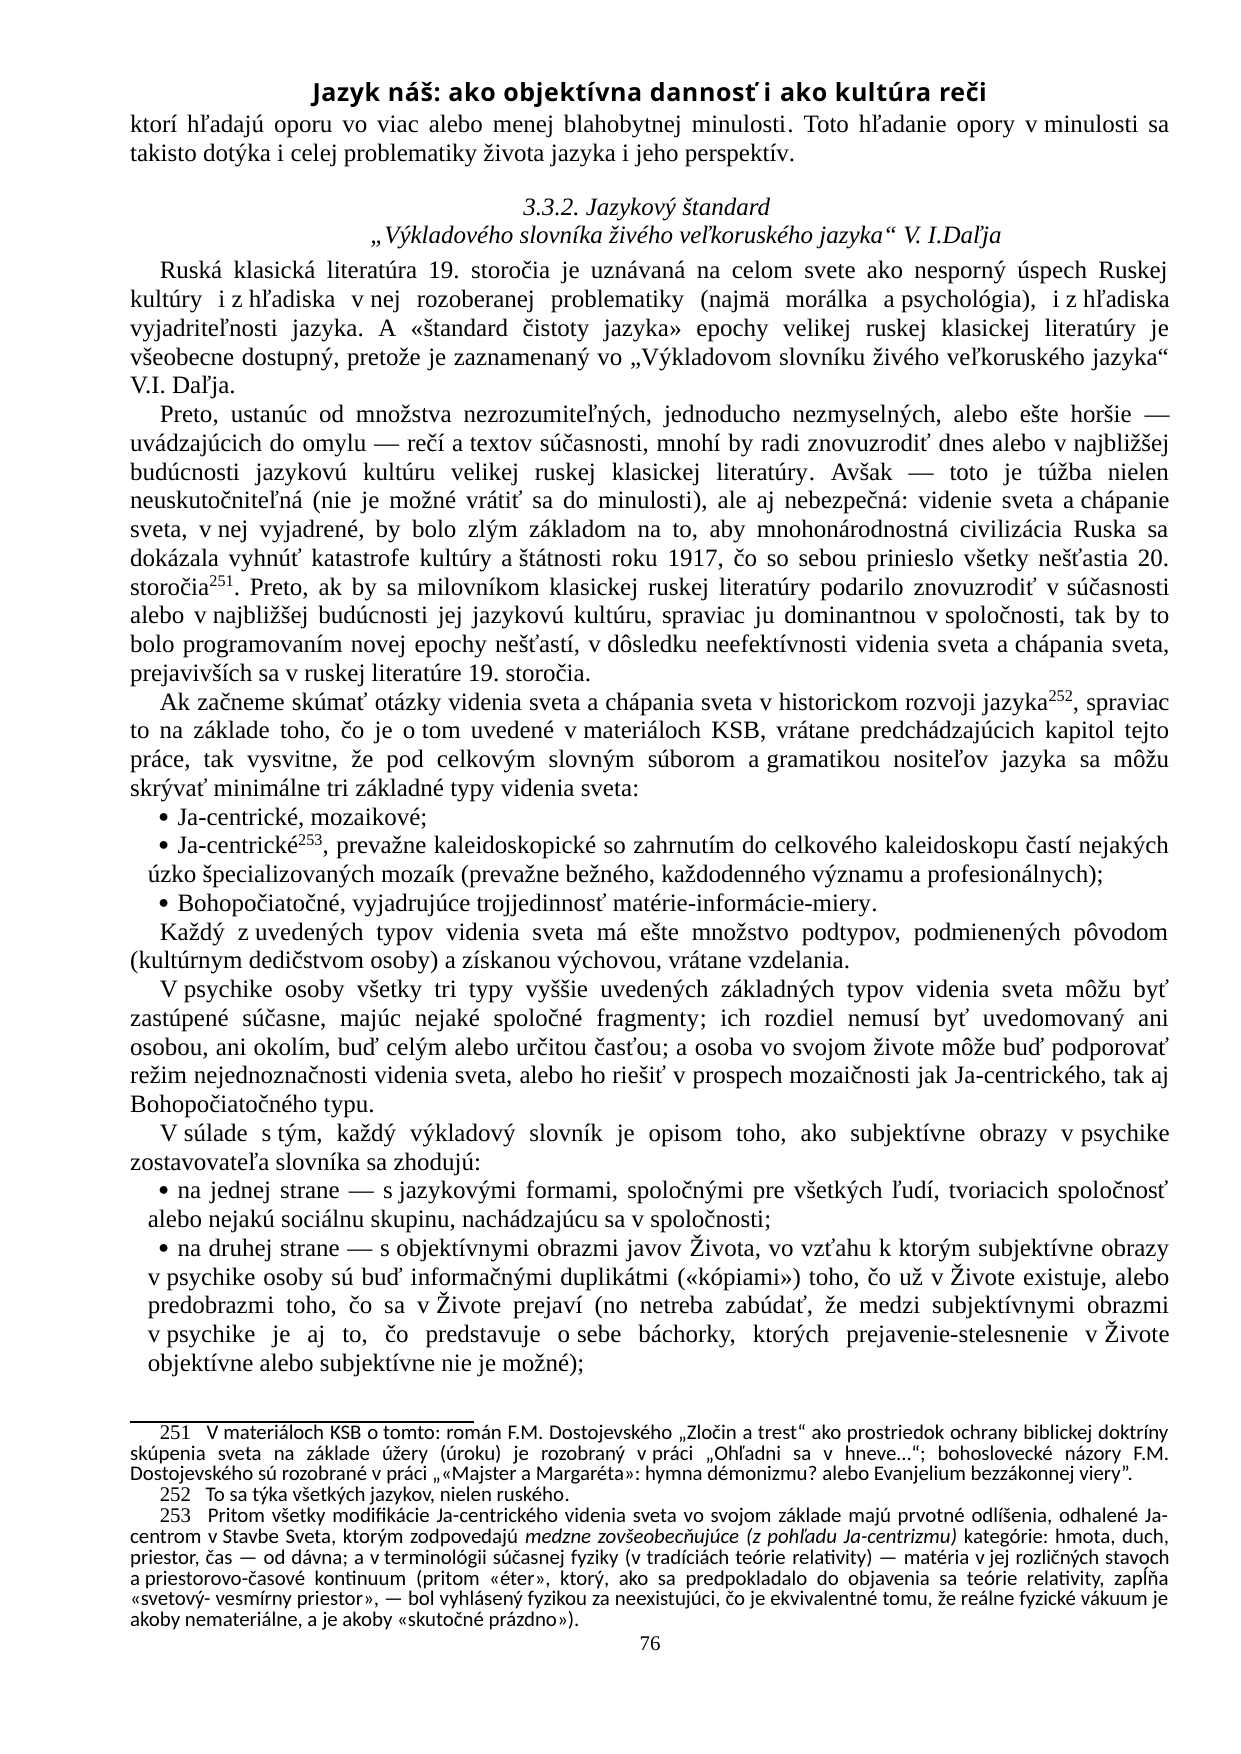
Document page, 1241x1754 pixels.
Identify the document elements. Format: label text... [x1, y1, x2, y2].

list Ja-centrické, prevažne kaleidoskopické so zahrnutím do celkového kaleidoskopu častí nejakých úzko špecializovaných mozaík (prevažne bežného, každodenného významu a profesionálnych); [130, 830, 1169, 888]
list Ja-centrické, mozaikové; [130, 802, 1169, 830]
text ktorí hľadajú oporu vo viac alebo menej blahobytnej minulosti. Toto hľadanie opory v minulosti sa takisto dotýka i celej problematiky života jazyka i jeho perspektív. [130, 109, 1169, 167]
list Bohopočiatočné, vyjadrujúce trojjedinnosť matérie-informácie-miery. [130, 888, 1169, 917]
text Preto, ustanúc od množstva nezrozumiteľných, jednoducho nezmyselných, alebo ešte horšie — uvádzajúcich do omylu — rečí a textov súčasnosti, mnohí by radi znovuzrodiť dnes alebo v najbližšej budúcnosti jazykovú kultúru velikej ruskej klasickej literatúry. Avšak — toto je túžba nielen neuskutočniteľná (nie je možné vrátiť sa do minulosti), ale aj nebezpečná: videnie sveta a chápanie sveta, v nej vyjadrené, by bolo zlým základom na to, aby mnohonárodnostná civilizácia Ruska sa dokázala vyhnúť katastrofe kultúry a štátnosti roku 1917, čo so sebou prinieslo všetky nešťastia 20. storočia. Preto, ak by sa milovníkom klasickej ruskej literatúry podarilo znovuzrodiť v súčasnosti alebo v najbližšej budúcnosti jej jazykovú kultúru, spraviac ju dominantnou v spoločnosti, tak by to bolo programovaním novej epochy nešťastí, v dôsledku neefektívnosti videnia sveta a chápania sveta, prejavivších sa v ruskej literatúre 19. storočia. [130, 399, 1169, 687]
text Ruská klasická literatúra 19. storočia je uznávaná na celom svete ako nesporný úspech Ruskej kultúry i z hľadiska v nej rozoberanej problematiky (najmä morálka a psychológia), i z hľadiska vyjadriteľnosti jazyka. А «štandard čistoty jazyka» epochy velikej ruskej klasickej literatúry je všeobecne dostupný, pretože je zaznamenaný vo „Výkladovom slovníku živého veľkoruského jazyka“ V.I. Daľja. [130, 255, 1169, 399]
text To sa týka všetkých jazykov, nielen ruského. [130, 1485, 1169, 1506]
text V súlade s tým, každý výkladový slovník je opisom toho, ako subjektívne obrazy v psychike zostavovateľa slovníka sa zhodujú: [130, 1118, 1169, 1175]
list na jednej strane — s jazykovými formami, spoločnými pre všetkých ľudí, tvoriacich spoločnosť alebo nejakú sociálnu skupinu, nachádzajúcu sa v spoločnosti; [130, 1175, 1169, 1233]
text Každý z uvedených typov videnia sveta má ešte množstvo podtypov, podmienených pôvodom (kultúrnym dedičstvom osoby) a získanou výchovou, vrátane vzdelania. [130, 917, 1169, 974]
list na druhej strane — s objektívnymi obrazmi javov Života, vo vzťahu k ktorým subjektívne obrazy v psychike osoby sú buď informačnými duplikátmi («kópiami») toho, čo už v Živote existuje, alebo predobrazmi toho, čo sa v Živote prejaví (no netreba zabúdať, že medzi subjektívnymi obrazmi v psychike je aj to, čo predstavuje o sebe báchorky, ktorých prejavenie-stelesnenie v Živote objektívne alebo subjektívne nie je možné); [130, 1233, 1169, 1377]
text V psychike osoby všetky tri typy vyššie uvedených základných typov videnia sveta môžu byť zastúpené súčasne, majúc nejaké spoločné fragmenty; ich rozdiel nemusí byť uvedomovaný ani osobou, ani okolím, buď celým alebo určitou časťou; а osoba vo svojom živote môže buď podporovať režim nejednoznačnosti videnia sveta, alebo ho riešiť v prospech mozaičnosti jak Ja-centrického, tak aj Bohopočiatočného typu. [130, 974, 1169, 1118]
text Ak začneme skúmať otázky videnia sveta a chápania sveta v historickom rozvoji jazyka, spraviac to na základe toho, čo je o tom uvedené v materiáloch KSB, vrátane predchádzajúcich kapitol tejto práce, tak vysvitne, že pod celkovým slovným súborom a gramatikou nositeľov jazyka sa môžu skrývať minimálne tri základné typy videnia sveta: [130, 687, 1169, 802]
subtitle 3.3.2. Jazykový štandard „Výkladového slovníka živého veľkoruského jazyka“ V. I.Daľja [130, 192, 1169, 249]
list Pritom všetky modifikácie Ja-centrického videnia sveta vo svojom základe majú prvotné odlíšenia, odhalené Ja-centrom v Stavbe Sveta, ktorým zodpovedajú medzne zovšeobecňujúce (z pohľadu Ja-centrizmu) kategórie: hmota, duch, priestor, čas — od dávna; а v terminológii súčasnej fyziky (v tradíciách teórie relativity) — matéria v jej rozličných stavoch a priestorovo-časové kontinuum (pritom «éter», ktorý, ako sa predpokladalo do objavenia sa teórie relativity, zapĺňa «svetový- vesmírny priestor», — bol vyhlásený fyzikou za neexistujúci, čo je ekvivalentné tomu, že reálne fyzické vákuum je akoby nemateriálne, a je akoby «skutočné prázdno»). [130, 1506, 1169, 1631]
text V materiáloch KSB o tomto: román F.M. Dostojevského „Zločin a trest“ ako prostriedok ochrany biblickej doktríny skúpenia sveta na základe úžery (úroku) je rozobraný v práci „Оhľadni sa v hneve…“; bohoslovecké názory F.M. Dostojevského sú rozobrané v práci „«Маjster a Margaréta»: hymna démonizmu? alebo Evanjelium bezzákonnej viery”. [130, 1422, 1169, 1485]
